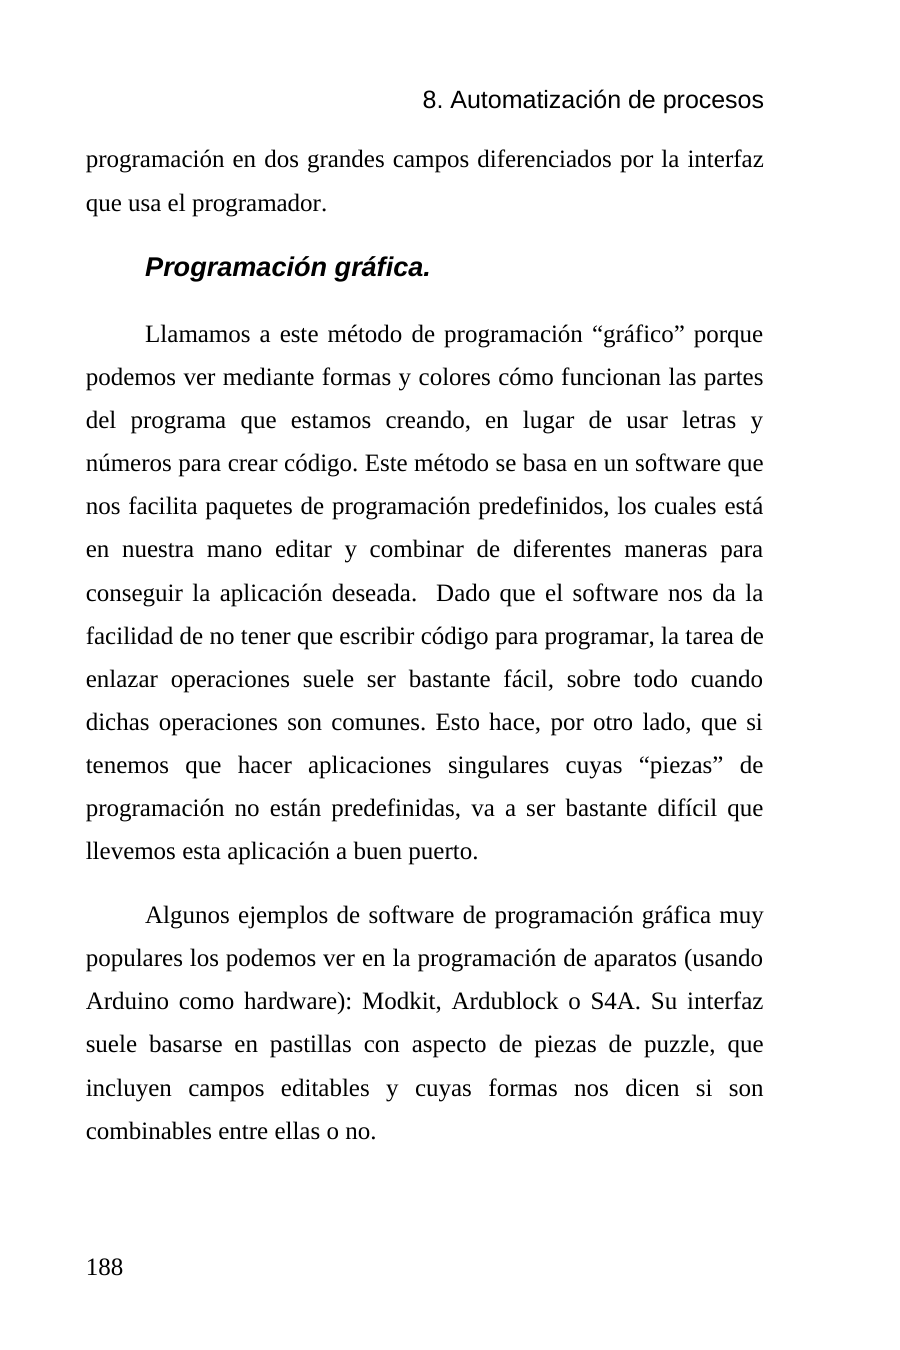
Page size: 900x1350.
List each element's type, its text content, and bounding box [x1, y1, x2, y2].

subtitle Programación gráfica. [86, 251, 764, 283]
text programación en dos grandes campos diferenciados por la interfaz que usa el programador. [86, 144, 764, 216]
text Llamamos a este método de programación “gráfico” porque podemos ver mediante formas y colores cómo funcionan las partes del programa que estamos creando, en lugar de usar letras y números para crear código. Este método se basa en un software que nos facilita paquetes de programación predefinidos, los cuales está en nuestra mano editar y combinar de diferentes maneras para conseguir la aplicación deseada. Dado que el software nos da la facilidad de no tener que escribir código para programar, la tarea de enlazar operaciones suele ser bastante fácil, sobre todo cuando dichas operaciones son comunes. Esto hace, por otro lado, que si tenemos que hacer aplicaciones singulares cuyas “piezas” de programación no están predefinidas, va a ser bastante difícil que llevemos esta aplicación a buen puerto. [86, 319, 764, 865]
text Algunos ejemplos de software de programación gráfica muy populares los podemos ver en la programación de aparatos (usando Arduino como hardware): Modkit, Ardublock o S4A. Su interfaz suele basarse en pastillas con aspecto de piezas de puzzle, que incluyen campos editables y cuyas formas nos dicen si son combinables entre ellas o no. [86, 900, 764, 1144]
